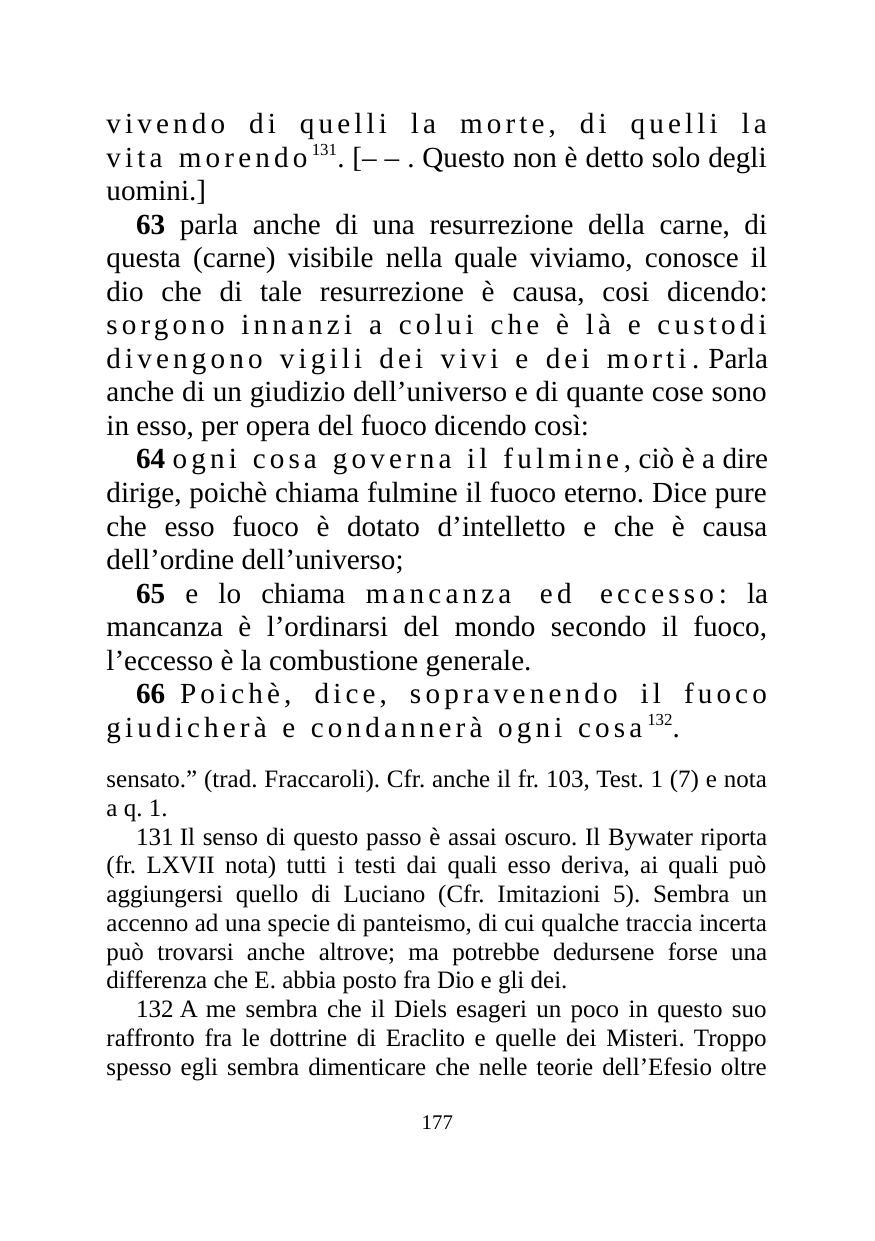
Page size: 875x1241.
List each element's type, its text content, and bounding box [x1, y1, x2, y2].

text 64 ogni cosa governa il fulmine, ciò è a dire dirige, poichè chiama fulmine il fuoco eterno. Dice pure che esso fuoco è dotato d’intelletto e che è causa dell’ordine dell’universo; [106, 442, 768, 576]
text sensato.” (trad. Fraccaroli). Cfr. anche il fr. 103, Test. 1 (7) e nota a q. 1. [106, 764, 768, 822]
text vivendo di quelli la morte, di quelli la vita morendo. [– – . Questo non è detto solo degli uomini.] [106, 106, 768, 207]
text 63 parla anche di una resurrezione della carne, di questa (carne) visibile nella quale viviamo, conosce il dio che di tale resurrezione è causa, cosi dicendo: sorgono innanzi a colui che è là e custodi divengono vigili dei vivi e dei morti. Parla anche di un giudizio dell’universo e di quante cose sono in esso, per opera del fuoco dicendo così: [106, 207, 768, 442]
text 65 e lo chiama mancanza ed eccesso: la mancanza è l’ordinarsi del mondo secondo il fuoco, l’eccesso è la combustione generale. [106, 576, 768, 676]
text Il senso di questo passo è assai oscuro. Il Bywater riporta (fr. LXVII nota) tutti i testi dai quali esso deriva, ai quali può aggiungersi quello di Luciano (Cfr. Imitazioni 5). Sembra un accenno ad una specie di panteismo, di cui qualche traccia incerta può trovarsi anche altrove; ma potrebbe dedursene forse una differenza che E. abbia posto fra Dio e gli dei. [106, 822, 768, 994]
text A me sembra che il Diels esageri un poco in questo suo raffronto fra le dottrine di Eraclito e quelle dei Misteri. Troppo spesso egli sembra dimenticare che nelle teorie dell’Efesio oltre [106, 994, 768, 1080]
text 66 Poichè, dice, sopravenendo il fuoco giudicherà e condannerà ogni cosa. [106, 676, 768, 743]
